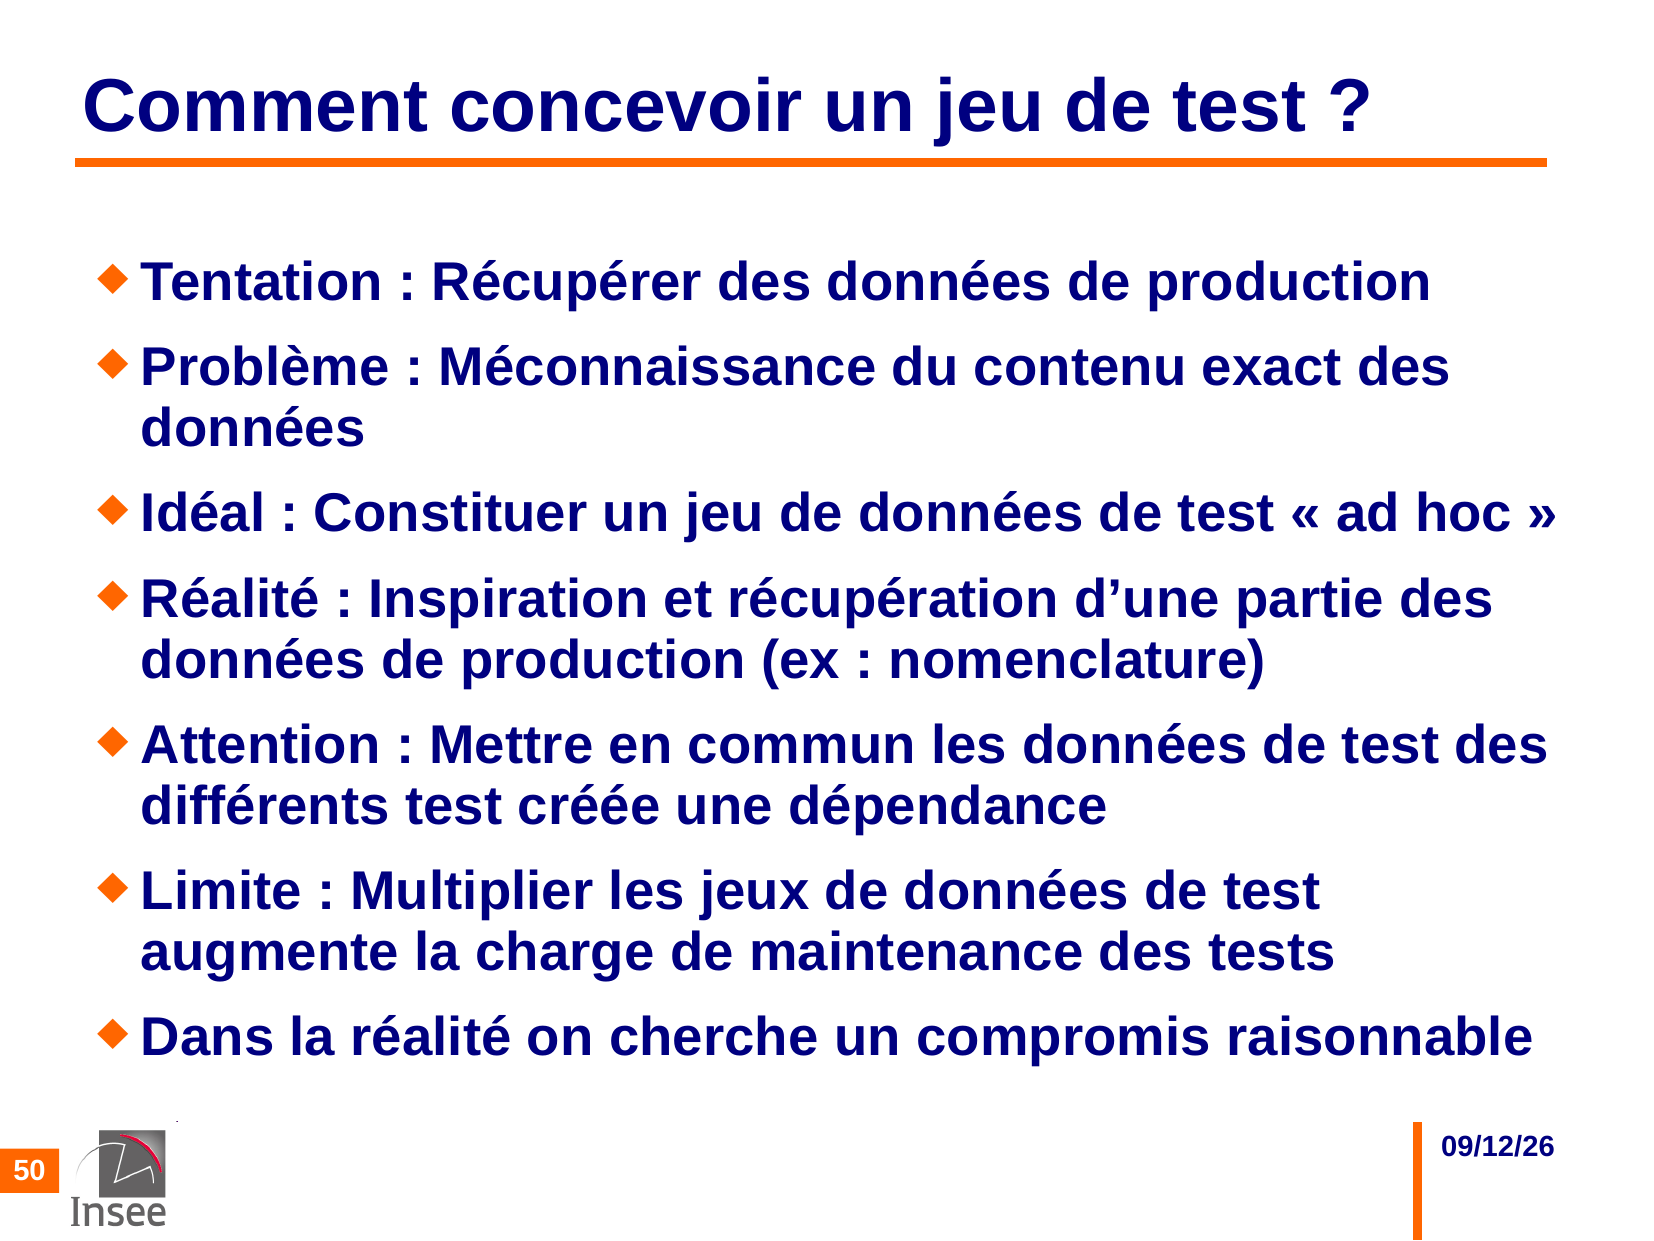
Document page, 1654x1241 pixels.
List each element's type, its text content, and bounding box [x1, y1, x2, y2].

list Tentation : Récupérer des données de production Problème : Méconnaissance du contenu exact des données Idéal : Constituer un jeu de données de test « ad hoc » Réalité : Inspiration et récupération d’une partie des données de production (ex : nomenclature) Attention : Mettre en commun les données de test des différents test créée une dépendance Limite : Multiplier les jeux de données de test augmente la charge de maintenance des tests Dans la réalité on cherche un compromis raisonnable [82, 165, 1571, 1123]
picture [62, 1121, 178, 1241]
title Comment concevoir un jeu de test ? [82, 49, 1619, 163]
